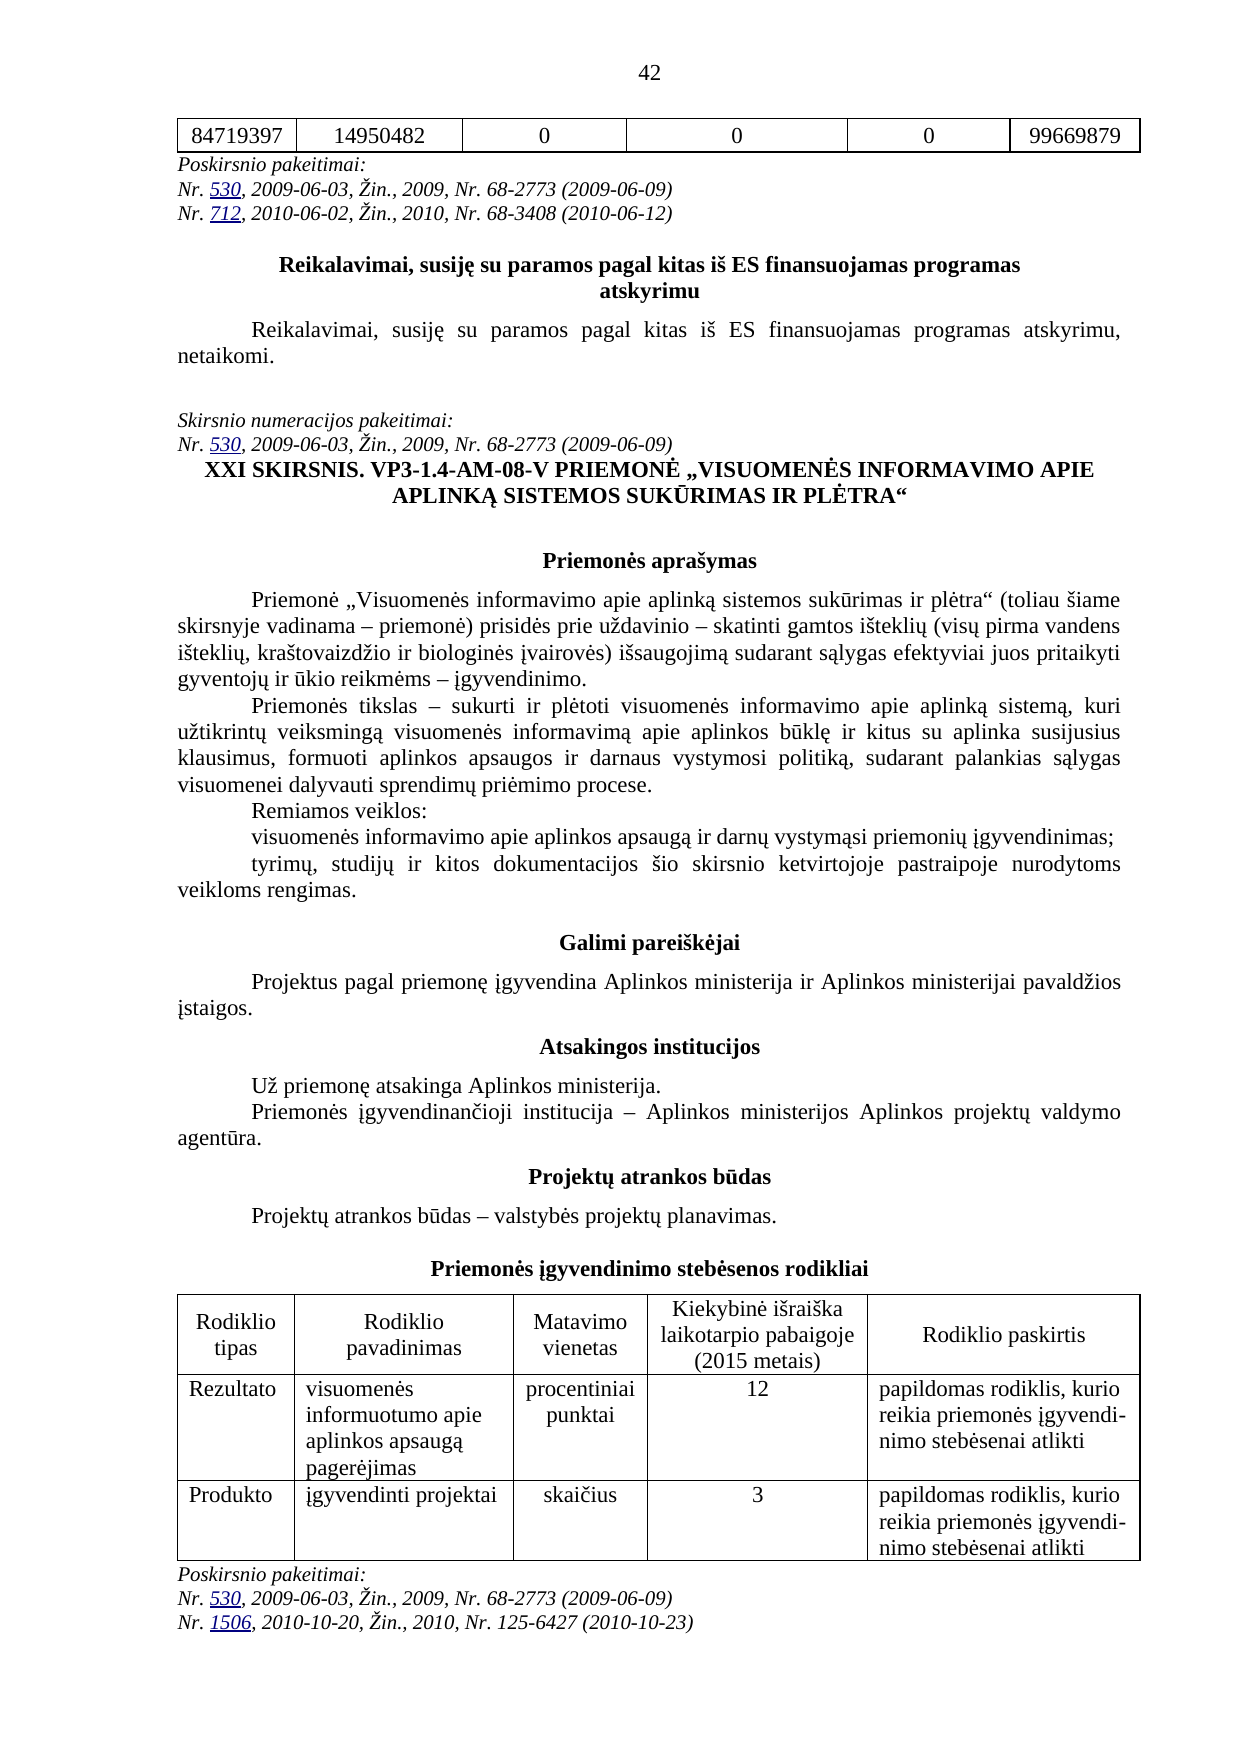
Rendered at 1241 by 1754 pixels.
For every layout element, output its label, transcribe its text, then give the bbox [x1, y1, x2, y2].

table_cell procentiniai punktai [514, 1375, 647, 1480]
text Nr. 1506, 2010-10-20, Žin., 2010, Nr. 125-6427 (2010-10-23) [177, 1609, 1122, 1634]
table_header Matavimo vienetas [514, 1295, 647, 1374]
table_cell papildomas rodiklis, kurio reikia priemonės įgyvendi­nimo stebėsenai atlikti [868, 1375, 1139, 1480]
text Nr. 712, 2010-06-02, Žin., 2010, Nr. 68-3408 (2010-06-12) [177, 201, 1122, 224]
table_cell visuomenės informuo­tumo apie aplinkos apsaugą pagerėjimas [295, 1375, 513, 1480]
text Priemonės aprašymas [177, 547, 1122, 574]
table_cell 0 [848, 119, 1009, 151]
text Projektus pagal priemonę įgyvendina Aplinkos ministerija ir Aplinkos ministerijai pavaldžios įstaigos. [177, 968, 1122, 1020]
table_cell Produkto [178, 1481, 294, 1560]
text Poskirsnio pakeitimai: [177, 1561, 1122, 1586]
text Reikalavimai, susiję su paramos pagal kitas iš ES finansuojamas programas atskyrimu, netaikomi. [177, 316, 1122, 369]
table_cell papildomas rodiklis, kurio reikia priemonės įgyvendi­nimo stebėsenai atlikti [868, 1481, 1139, 1560]
text XXI SKIRSNIS. VP3-1.4-AM-08-V PRIEMONĖ „VISUOMENĖS INFORMAVIMO APIE APLINKĄ SISTEMOS SUKŪRIMAS IR PLĖTRA“ [177, 456, 1122, 508]
table_cell įgyvendinti projektai [295, 1481, 513, 1560]
text visuomenės informavimo apie aplinkos apsaugą ir darnų vystymąsi priemonių įgyvendinimas; [177, 823, 1122, 850]
table_cell 99669879 [1011, 119, 1139, 151]
table_cell 14950482 [297, 119, 462, 151]
table_header Kiekybinė išraiška laikotarpio pabaigoje (2015 metais) [648, 1295, 867, 1374]
text Priemonė „Visuomenės informavimo apie aplinką sistemos sukūrimas ir plėtra“ (toliau šiame skirsnyje vadinama – priemonė) prisidės prie uždavinio – skatinti gamtos išteklių (visų pirma vandens išteklių, kraštovaizdžio ir biologinės įvairovės) išsaugojimą sudarant sąlygas efektyviai juos pritaikyti gyventojų ir ūkio reikmėms – įgyvendinimo. [177, 586, 1122, 692]
table_cell Rezultato [178, 1375, 294, 1480]
table_header Rodiklio pavadinimas [295, 1295, 513, 1374]
text Projektų atrankos būdas [177, 1163, 1122, 1190]
text Poskirsnio pakeitimai: [177, 153, 1122, 176]
table_cell skaičius [514, 1481, 647, 1560]
table_cell 0 [463, 119, 626, 151]
table_header Rodiklio paskirtis [868, 1295, 1139, 1374]
text Reikalavimai, susiję su paramos pagal kitas iš ES finansuojamas programas atskyrimu [177, 251, 1122, 304]
text Skirsnio numeracijos pakeitimai: [177, 408, 1122, 432]
text Už priemonę atsakinga Aplinkos ministerija. [177, 1072, 1122, 1098]
text Galimi pareiškėjai [177, 929, 1122, 955]
table_cell 3 [648, 1481, 867, 1560]
text Projektų atrankos būdas – valstybės projektų planavimas. [177, 1202, 1122, 1228]
text Nr. 530, 2009-06-03, Žin., 2009, Nr. 68-2773 (2009-06-09) [177, 1586, 1122, 1609]
table_cell 84719397 [178, 119, 296, 151]
text Priemonės įgyvendinančioji institucija – Aplinkos ministerijos Aplinkos projektų valdymo agentūra. [177, 1098, 1122, 1151]
text Remiamos veiklos: [177, 797, 1122, 823]
table_cell 12 [648, 1375, 867, 1480]
text Priemonės įgyvendinimo stebėsenos rodikliai [177, 1255, 1122, 1281]
table_cell 0 [627, 119, 847, 151]
text tyrimų, studijų ir kitos dokumentacijos šio skirsnio ketvirtojoje pastraipoje nurodytoms veikloms rengimas. [177, 850, 1122, 902]
text Priemonės tikslas – sukurti ir plėtoti visuomenės informavimo apie aplinką sistemą, kuri užtikrintų veiksmingą visuomenės informavimą apie aplinkos būklę ir kitus su aplinka susijusius klausimus, formuoti aplinkos apsaugos ir darnaus vystymosi politiką, sudarant palankias sąlygas visuomenei dalyvauti sprendimų priėmimo procese. [177, 692, 1122, 797]
text Atsakingos institucijos [177, 1033, 1122, 1059]
table_header Rodiklio tipas [178, 1295, 294, 1374]
text Nr. 530, 2009-06-03, Žin., 2009, Nr. 68-2773 (2009-06-09) [177, 176, 1122, 201]
text Nr. 530, 2009-06-03, Žin., 2009, Nr. 68-2773 (2009-06-09) [177, 432, 1122, 456]
